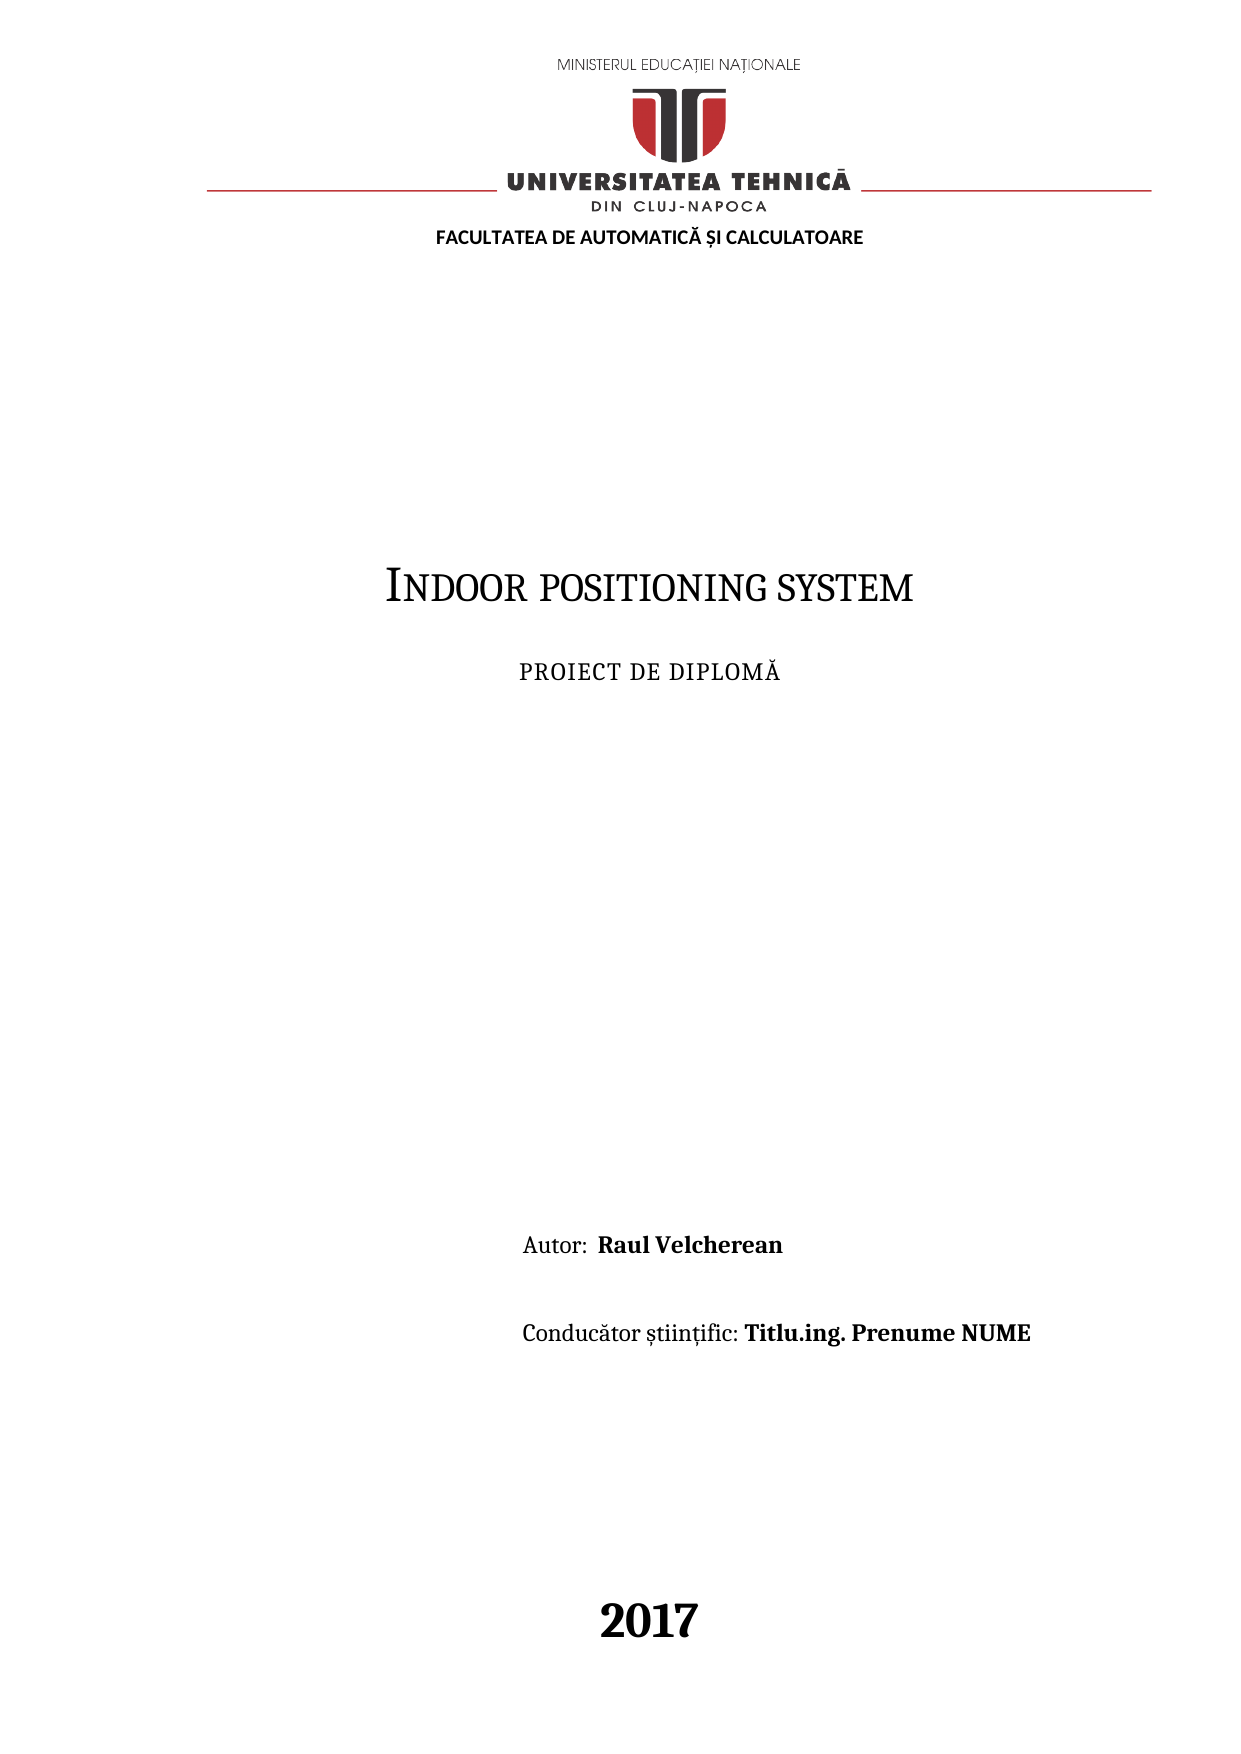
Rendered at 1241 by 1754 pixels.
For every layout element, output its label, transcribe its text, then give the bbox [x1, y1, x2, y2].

title Indoor positioning system [148, 556, 1092, 614]
text Conducător științific: Titlu.ing. Prenume NUME [523, 1319, 1092, 1348]
text Autor: Raul Velcherean [448, 1231, 1092, 1259]
subtitle PROIECT DE DIPLOMĂ [148, 658, 1092, 687]
